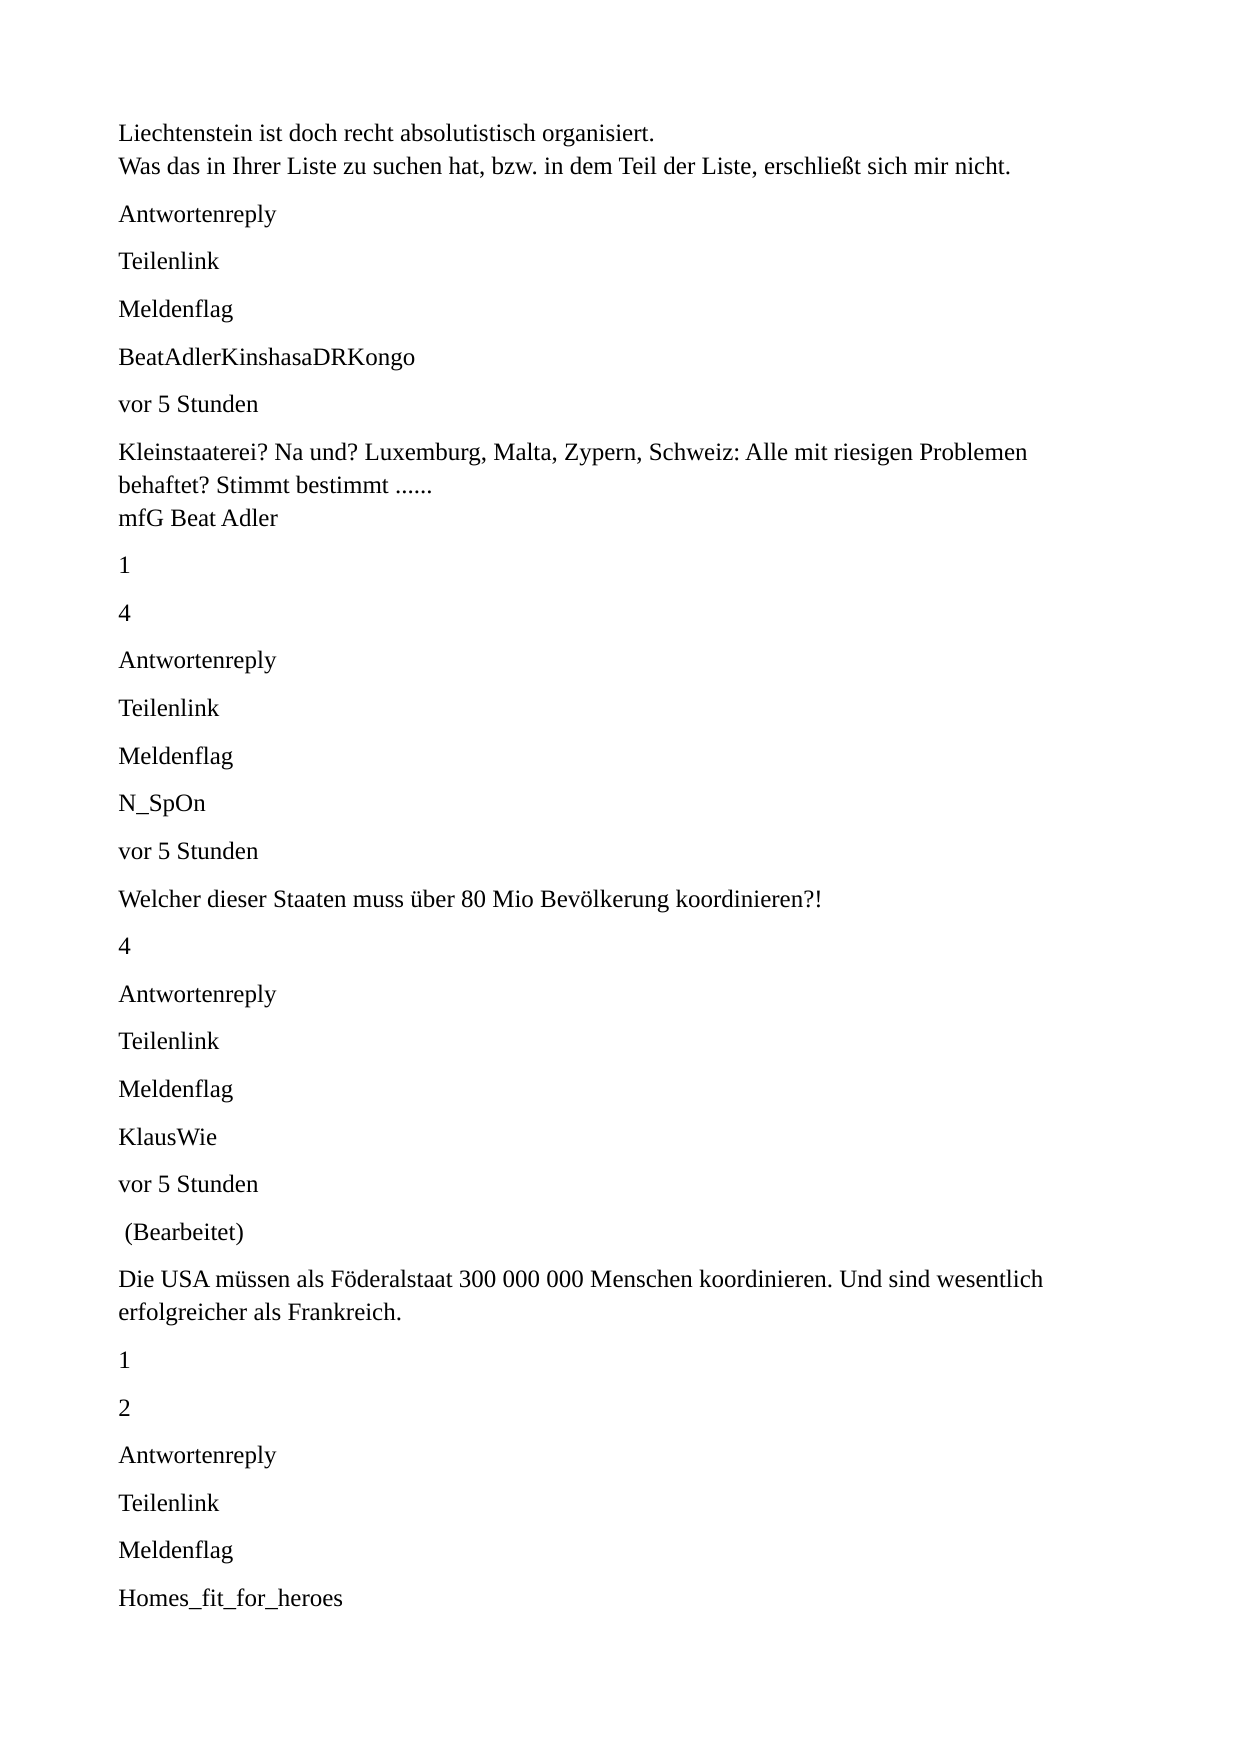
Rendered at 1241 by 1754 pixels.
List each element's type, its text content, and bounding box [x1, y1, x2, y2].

text (Bearbeitet) [118, 1217, 1122, 1246]
text 2 [118, 1393, 1122, 1421]
text Antwortenreply [118, 1440, 1122, 1469]
text N_SpOn [118, 788, 1122, 817]
text vor 5 Stunden [118, 836, 1122, 865]
text 4 [118, 598, 1122, 627]
text KlausWie [118, 1122, 1122, 1150]
text Welcher dieser Staaten muss über 80 Mio Bevölkerung koordinieren?! [118, 884, 1122, 912]
text Teilenlink [118, 246, 1122, 275]
text vor 5 Stunden [118, 1169, 1122, 1198]
text Meldenflag [118, 741, 1122, 769]
text Meldenflag [118, 1074, 1122, 1103]
text Teilenlink [118, 1488, 1122, 1517]
text Die USA müssen als Föderalstaat 300 000 000 Menschen koordinieren. Und sind wesentlich erfolgreicher als Frankreich. [118, 1264, 1122, 1326]
text Homes_fit_for_heroes [118, 1583, 1122, 1612]
text Antwortenreply [118, 199, 1122, 227]
text 4 [118, 931, 1122, 960]
text Antwortenreply [118, 979, 1122, 1008]
text Antwortenreply [118, 646, 1122, 674]
text Teilenlink [118, 693, 1122, 722]
text Kleinstaaterei? Na und? Luxemburg, Malta, Zypern, Schweiz: Alle mit riesigen Problemen behaftet? Stimmt bestimmt ...... mfG Beat Adler [118, 437, 1122, 532]
text Liechtenstein ist doch recht absolutistisch organisiert. Was das in Ihrer Liste zu suchen hat, bzw. in dem Teil der Liste, erschließt sich mir nicht. [118, 118, 1122, 180]
text 1 [118, 1345, 1122, 1374]
text BeatAdlerKinshasaDRKongo [118, 342, 1122, 370]
text Teilenlink [118, 1026, 1122, 1055]
text Meldenflag [118, 1536, 1122, 1564]
text Meldenflag [118, 294, 1122, 323]
text vor 5 Stunden [118, 389, 1122, 418]
text 1 [118, 550, 1122, 579]
